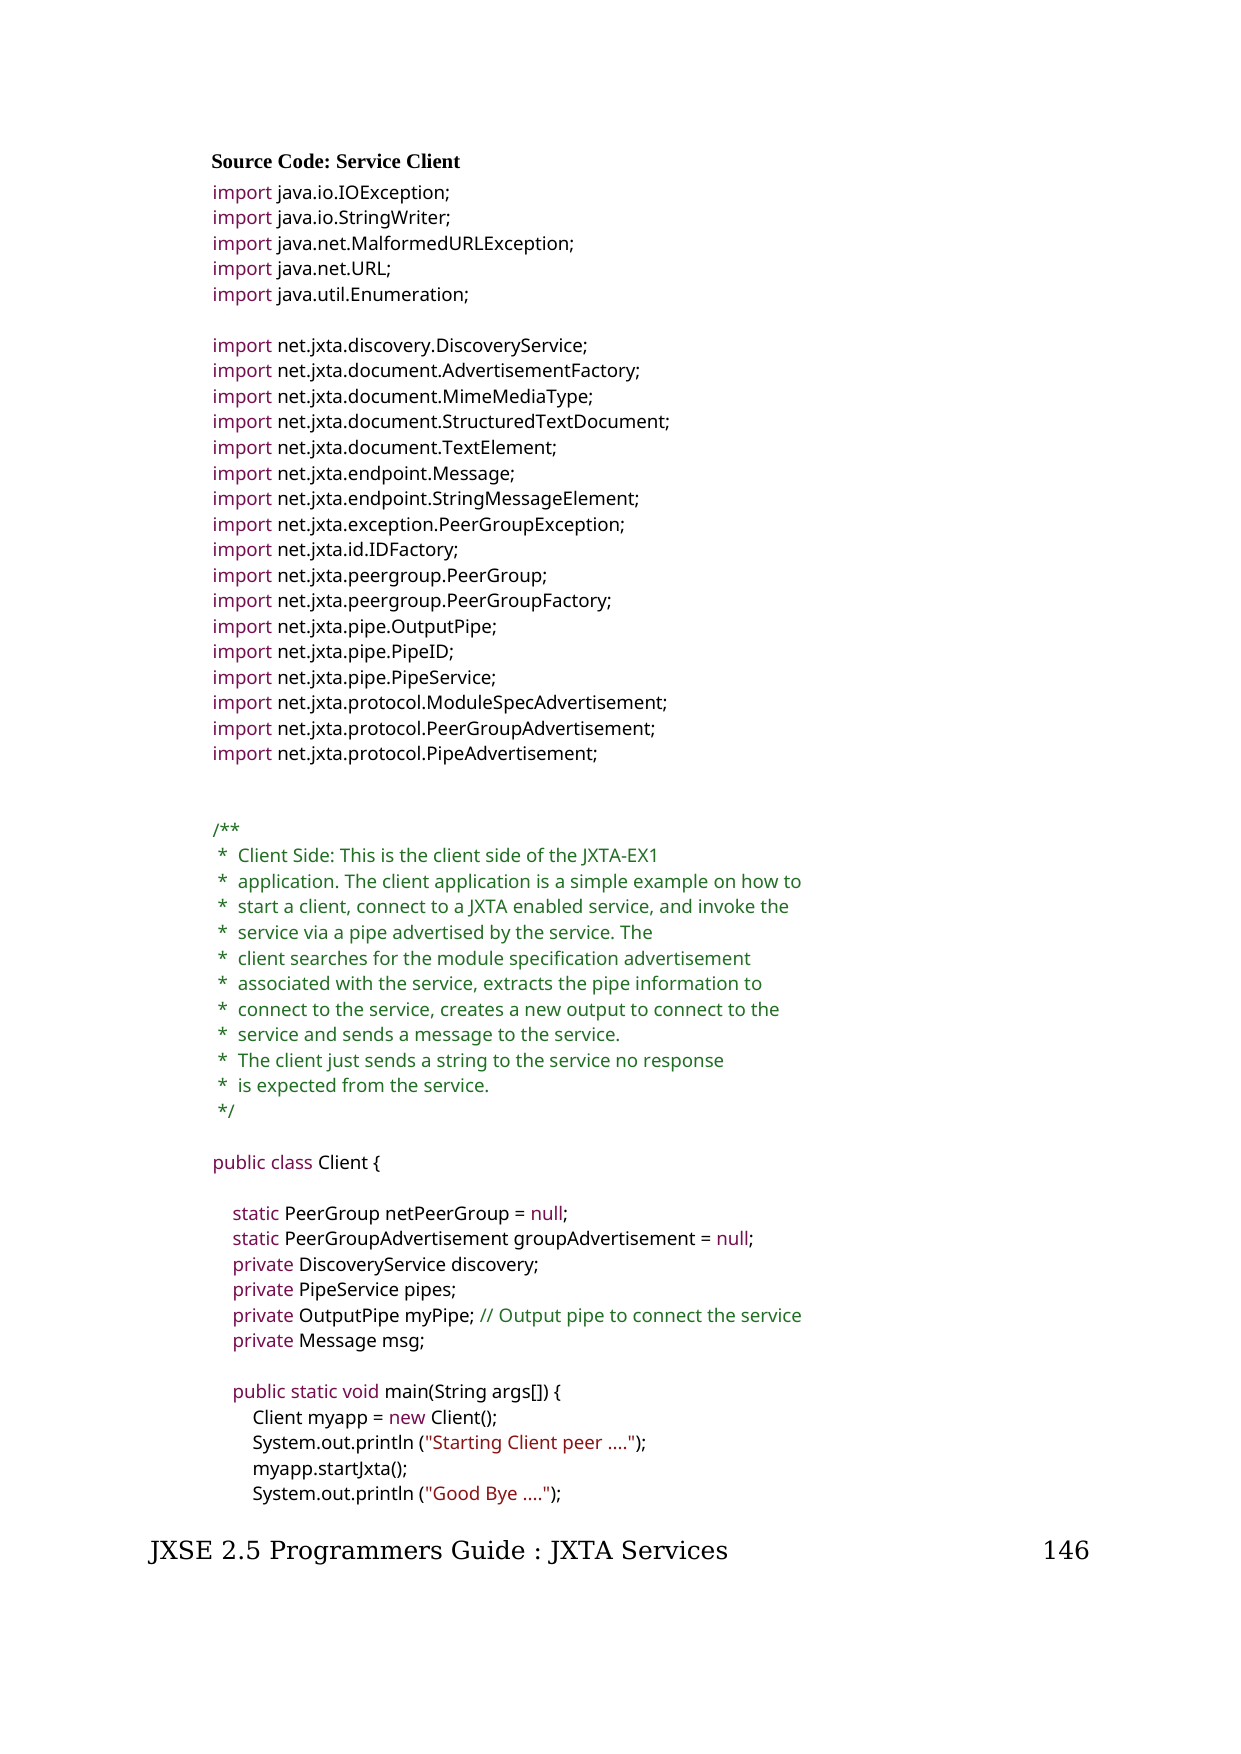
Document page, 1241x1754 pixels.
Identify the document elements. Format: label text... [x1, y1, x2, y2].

text import net.jxta.document.MimeMediaType; [212, 383, 1240, 409]
text public static void main(String args[]) { [212, 1379, 1240, 1404]
text import net.jxta.pipe.PipeID; [212, 639, 1240, 664]
text * connect to the service, creates a new output to connect to the [212, 996, 1240, 1021]
text /** [212, 817, 1240, 843]
text * Client Side: This is the client side of the JXTA-EX1 [212, 843, 1240, 868]
text import net.jxta.id.IDFactory; [212, 537, 1240, 562]
text * client searches for the module specification advertisement [212, 945, 1240, 970]
text System.out.println ("Good Bye ...."); [212, 1481, 1240, 1506]
text import net.jxta.protocol.ModuleSpecAdvertisement; [212, 690, 1240, 715]
text import net.jxta.endpoint.StringMessageElement; [212, 486, 1240, 511]
text static PeerGroupAdvertisement groupAdvertisement = null; [212, 1226, 1240, 1251]
text import net.jxta.document.StructuredTextDocument; [212, 409, 1240, 434]
text myapp.startJxta(); [212, 1455, 1240, 1481]
text */ [212, 1098, 1240, 1123]
text import net.jxta.protocol.PipeAdvertisement; [212, 741, 1240, 766]
text static PeerGroup netPeerGroup = null; [212, 1200, 1240, 1226]
text import java.util.Enumeration; [212, 281, 1240, 307]
text import java.io.IOException; [212, 179, 1240, 205]
text import net.jxta.exception.PeerGroupException; [212, 511, 1240, 537]
text System.out.println ("Starting Client peer ...."); [212, 1430, 1240, 1455]
text private Message msg; [212, 1328, 1240, 1353]
text import net.jxta.document.AdvertisementFactory; [212, 358, 1240, 383]
text Client myapp = new Client(); [212, 1404, 1240, 1430]
text private DiscoveryService discovery; [212, 1251, 1240, 1277]
text * is expected from the service. [212, 1072, 1240, 1098]
text import net.jxta.peergroup.PeerGroupFactory; [212, 588, 1240, 613]
text import net.jxta.protocol.PeerGroupAdvertisement; [212, 715, 1240, 741]
text import net.jxta.discovery.DiscoveryService; [212, 332, 1240, 358]
text * start a client, connect to a JXTA enabled service, and invoke the [212, 894, 1240, 919]
text import java.net.URL; [212, 256, 1240, 281]
text private PipeService pipes; [212, 1277, 1240, 1302]
text import net.jxta.pipe.OutputPipe; [212, 613, 1240, 639]
text * The client just sends a string to the service no response [212, 1047, 1240, 1072]
text import java.io.StringWriter; [212, 205, 1240, 230]
text import net.jxta.pipe.PipeService; [212, 664, 1240, 690]
text import net.jxta.peergroup.PeerGroup; [212, 562, 1240, 588]
text import net.jxta.document.TextElement; [212, 434, 1240, 460]
text * service and sends a message to the service. [212, 1021, 1240, 1047]
text import net.jxta.endpoint.Message; [212, 460, 1240, 486]
text * associated with the service, extracts the pipe information to [212, 970, 1240, 996]
text import java.net.MalformedURLException; [212, 230, 1240, 256]
text Source Code: Service Client [211, 150, 1090, 173]
text * service via a pipe advertised by the service. The [212, 919, 1240, 945]
text * application. The client application is a simple example on how to [212, 868, 1240, 894]
text public class Client { [212, 1149, 1240, 1174]
text private OutputPipe myPipe; // Output pipe to connect the service [212, 1302, 1240, 1328]
